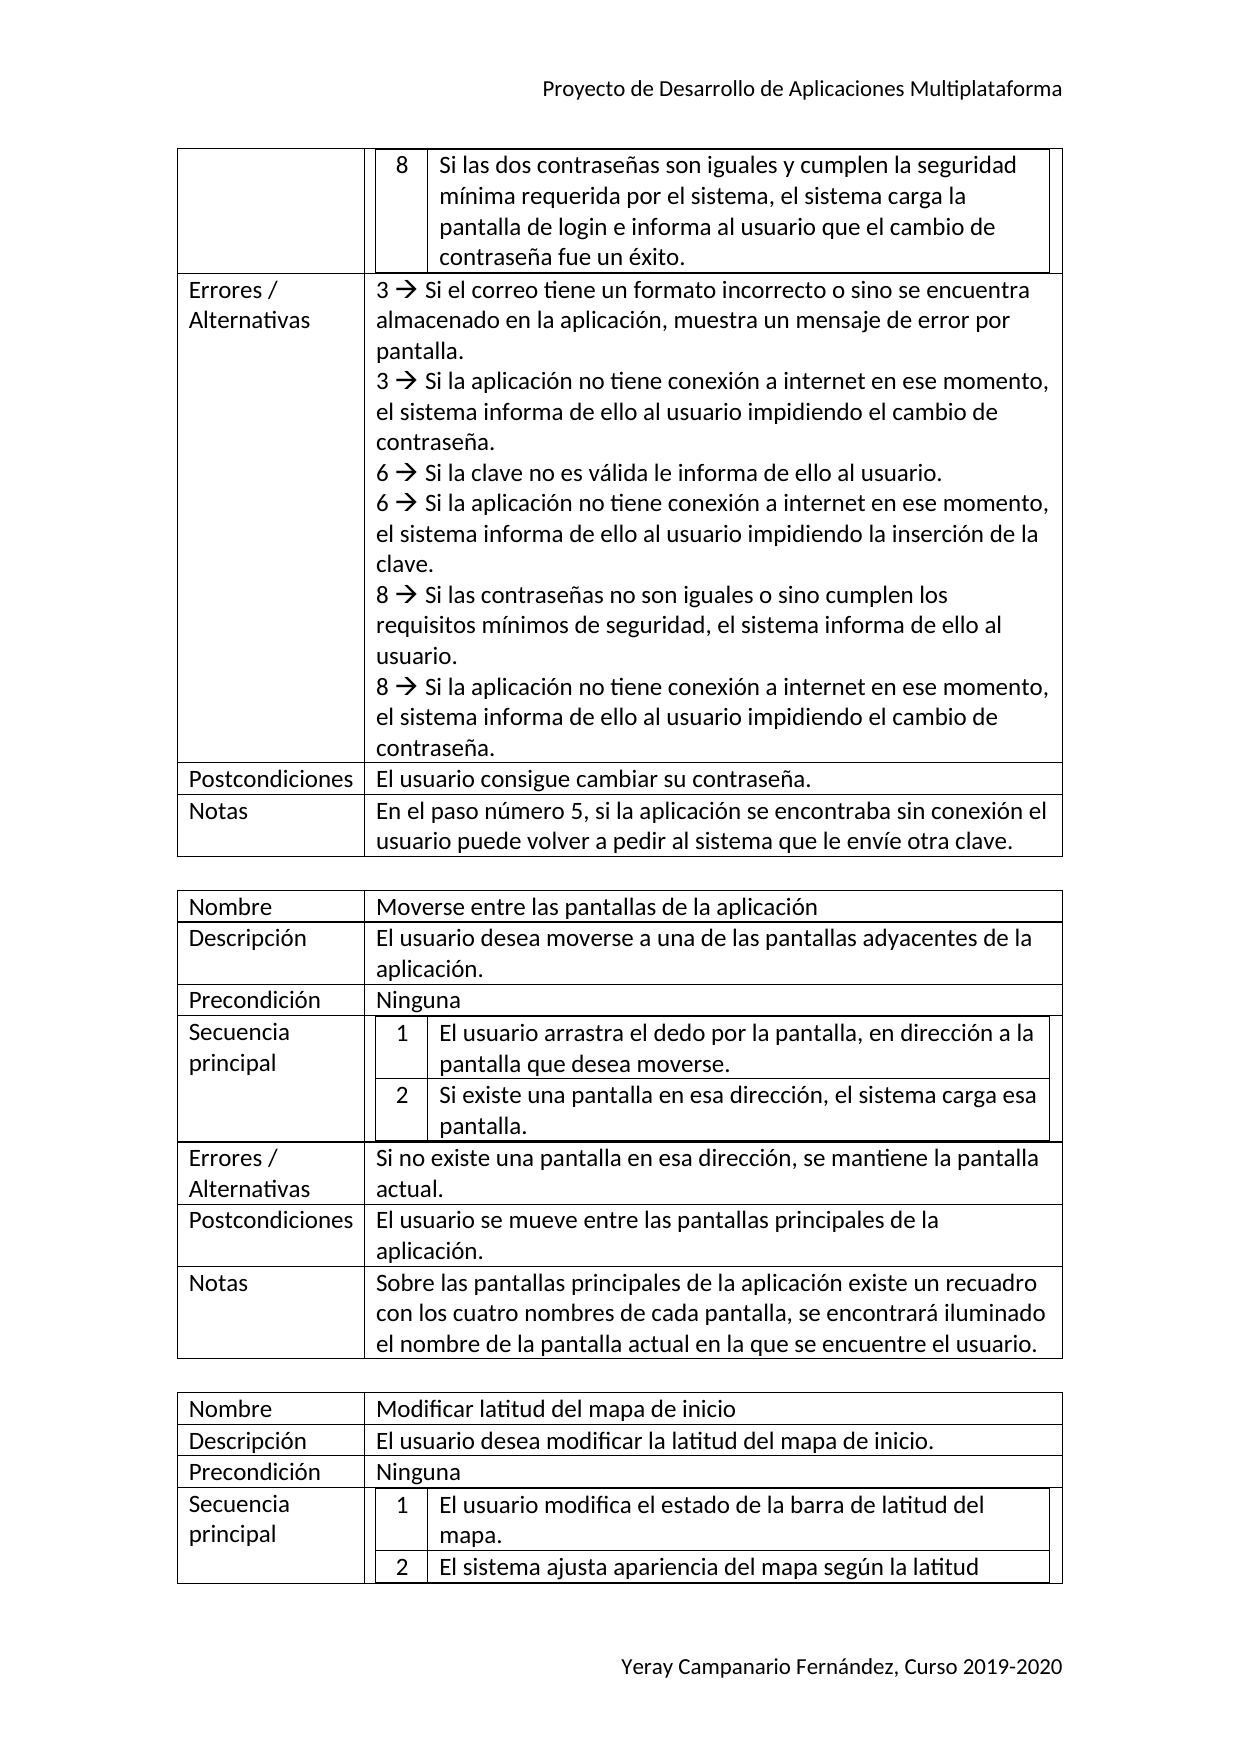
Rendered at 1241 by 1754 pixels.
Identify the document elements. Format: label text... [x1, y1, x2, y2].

table_cell Descripción [178, 923, 364, 983]
table_cell Precondición [178, 985, 364, 1015]
table_cell El sistema ajusta apariencia del mapa según la latitud [428, 1551, 1049, 1582]
table_cell Notas [178, 795, 364, 856]
table_cell Descripción [178, 1425, 364, 1455]
table_cell En el paso número 5, si la aplicación se encontraba sin conexión el usuario puede volver a pedir al sistema que le envíe otra clave. [365, 795, 1062, 856]
table_cell Secuencia principal [178, 1016, 364, 1141]
table_cell Sobre las pantallas principales de la aplicación existe un recuadro con los cuatro nombres de cada pantalla, se encontrará iluminado el nombre de la pantalla actual en la que se encuentre el usuario. [365, 1267, 1062, 1358]
table_cell Postcondiciones [178, 763, 364, 794]
table_cell Si las dos contraseñas son iguales y cumplen la seguridad mínima requerida por el sistema, el sistema carga la pantalla de login e informa al usuario que el cambio de contraseña fue un éxito. [428, 150, 1049, 272]
table_cell Precondición [178, 1456, 364, 1487]
table_cell Ninguna [365, 1456, 1062, 1487]
table_header Nombre [178, 1393, 364, 1424]
table_cell Errores / Alternativas [178, 1143, 364, 1203]
table_cell [365, 1016, 375, 1141]
table_cell Errores / Alternativas [178, 274, 364, 762]
table_header Moverse entre las pantallas de la aplicación [365, 891, 1062, 921]
table_cell Ninguna [365, 985, 1062, 1015]
table_cell El usuario consigue cambiar su contraseña. [365, 763, 1062, 794]
table_cell 2 [376, 1079, 427, 1140]
table_header 1 [376, 1017, 427, 1078]
table_cell Secuencia principal [178, 1488, 364, 1583]
table_cell [178, 149, 364, 273]
table_header El usuario arrastra el dedo por la pantalla, en dirección a la pantalla que desea moverse. [428, 1017, 1049, 1078]
table_cell 3  Si el correo tiene un formato incorrecto o sino se encuentra almacenado en la aplicación, muestra un mensaje de error por pantalla. 3  Si la aplicación no tiene conexión a internet en ese momento, el sistema informa de ello al usuario impidiendo el cambio de contraseña. 6  Si la clave no es válida le informa de ello al usuario. 6  Si la aplicación no tiene conexión a internet en ese momento, el sistema informa de ello al usuario impidiendo la inserción de la clave. 8  Si las contraseñas no son iguales o sino cumplen los requisitos mínimos de seguridad, el sistema informa de ello al usuario. 8  Si la aplicación no tiene conexión a internet en ese momento, el sistema informa de ello al usuario impidiendo el cambio de contraseña. [365, 274, 1062, 762]
table_cell [1050, 1016, 1062, 1141]
table_cell El usuario se mueve entre las pantallas principales de la aplicación. [365, 1205, 1062, 1266]
table_cell El usuario desea moverse a una de las pantallas adyacentes de la aplicación. [365, 923, 1062, 983]
table_header 1 [376, 1489, 427, 1550]
table_cell [1050, 149, 1062, 273]
table_cell 8 [376, 150, 427, 272]
table_cell 2 [376, 1551, 427, 1582]
table_cell [1050, 1488, 1062, 1583]
table_cell [365, 149, 375, 273]
table_cell El usuario desea modificar la latitud del mapa de inicio. [365, 1425, 1062, 1455]
table_header El usuario modifica el estado de la barra de latitud del mapa. [428, 1489, 1049, 1550]
table_header Modificar latitud del mapa de inicio [365, 1393, 1062, 1424]
table_cell Notas [178, 1267, 364, 1358]
table_cell Postcondiciones [178, 1205, 364, 1266]
table_cell [365, 1488, 375, 1583]
table_header Nombre [178, 891, 364, 921]
table_cell Si existe una pantalla en esa dirección, el sistema carga esa pantalla. [428, 1079, 1049, 1140]
table_cell Si no existe una pantalla en esa dirección, se mantiene la pantalla actual. [365, 1143, 1062, 1203]
